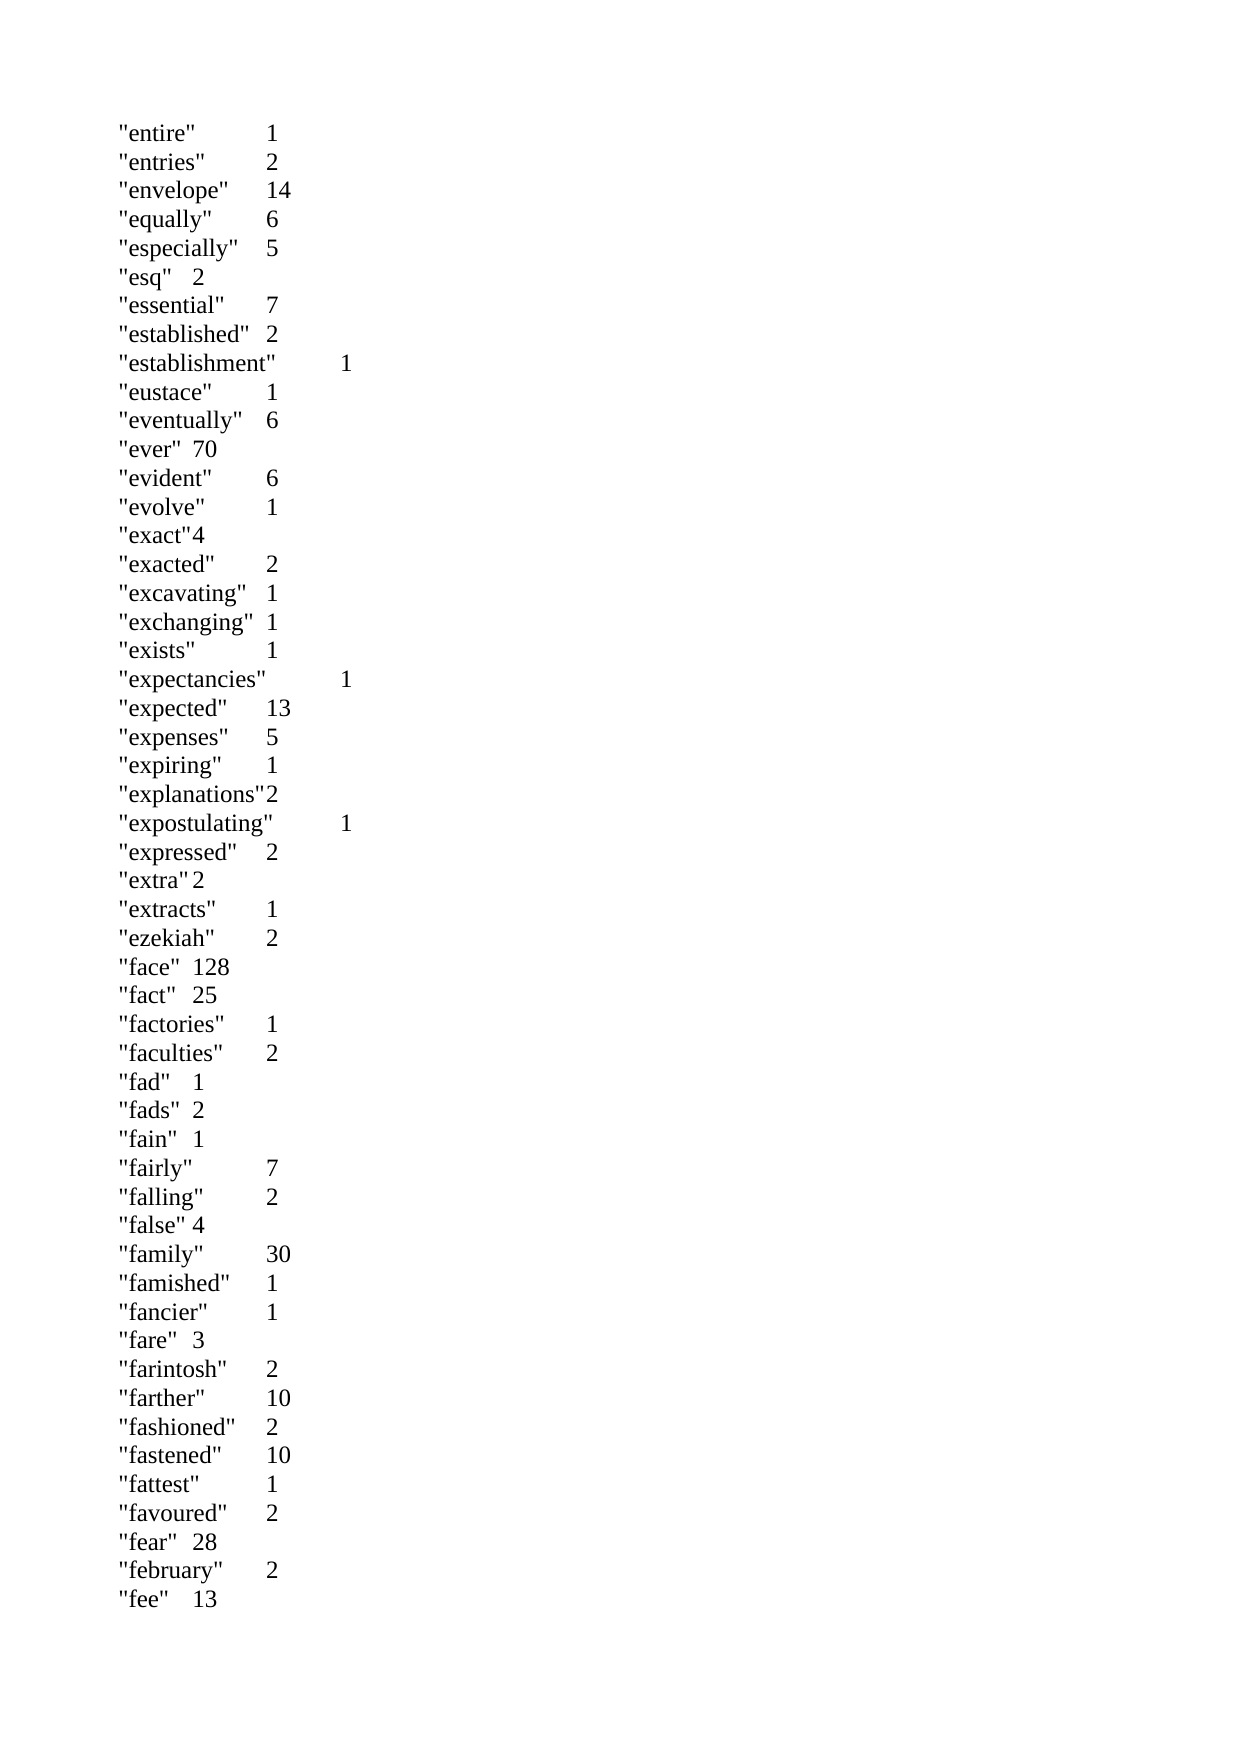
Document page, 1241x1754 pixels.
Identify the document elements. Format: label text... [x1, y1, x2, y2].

text "especially" 5 [118, 233, 1122, 262]
text "established" 2 [118, 319, 1122, 348]
text "extra" 2 [118, 866, 1122, 894]
text "fee" 13 [118, 1584, 1122, 1613]
text "fact" 25 [118, 981, 1122, 1009]
text "envelope" 14 [118, 176, 1122, 204]
text "famished" 1 [118, 1268, 1122, 1297]
text "excavating" 1 [118, 578, 1122, 607]
text "farintosh" 2 [118, 1354, 1122, 1383]
text "expiring" 1 [118, 751, 1122, 779]
text "expenses" 5 [118, 722, 1122, 751]
text "entries" 2 [118, 147, 1122, 176]
text "farther" 10 [118, 1383, 1122, 1412]
text "february" 2 [118, 1556, 1122, 1584]
text "family" 30 [118, 1239, 1122, 1268]
text "fairly" 7 [118, 1153, 1122, 1182]
text "fastened" 10 [118, 1441, 1122, 1469]
text "ezekiah" 2 [118, 923, 1122, 952]
text "establishment" 1 [118, 348, 1122, 377]
text "expostulating" 1 [118, 808, 1122, 837]
text "fancier" 1 [118, 1297, 1122, 1326]
text "favoured" 2 [118, 1498, 1122, 1527]
text "equally" 6 [118, 204, 1122, 233]
text "fashioned" 2 [118, 1412, 1122, 1441]
text "explanations" 2 [118, 779, 1122, 808]
text "esq" 2 [118, 262, 1122, 291]
text "exists" 1 [118, 636, 1122, 664]
text "eventually" 6 [118, 406, 1122, 434]
text "fattest" 1 [118, 1469, 1122, 1498]
text "fads" 2 [118, 1096, 1122, 1124]
text "fare" 3 [118, 1326, 1122, 1354]
text "false" 4 [118, 1211, 1122, 1239]
text "expectancies" 1 [118, 664, 1122, 693]
text "essential" 7 [118, 291, 1122, 319]
text "expressed" 2 [118, 837, 1122, 866]
text "exacted" 2 [118, 549, 1122, 578]
text "eustace" 1 [118, 377, 1122, 406]
text "evolve" 1 [118, 492, 1122, 521]
text "fear" 28 [118, 1527, 1122, 1556]
text "fain" 1 [118, 1124, 1122, 1153]
text "face" 128 [118, 952, 1122, 981]
text "extracts" 1 [118, 894, 1122, 923]
text "falling" 2 [118, 1182, 1122, 1211]
text "evident" 6 [118, 463, 1122, 492]
text "fad" 1 [118, 1067, 1122, 1096]
text "ever" 70 [118, 434, 1122, 463]
text "faculties" 2 [118, 1038, 1122, 1067]
text "exact" 4 [118, 521, 1122, 549]
text "expected" 13 [118, 693, 1122, 722]
text "exchanging" 1 [118, 607, 1122, 636]
text "entire" 1 [118, 118, 1122, 147]
text "factories" 1 [118, 1009, 1122, 1038]
